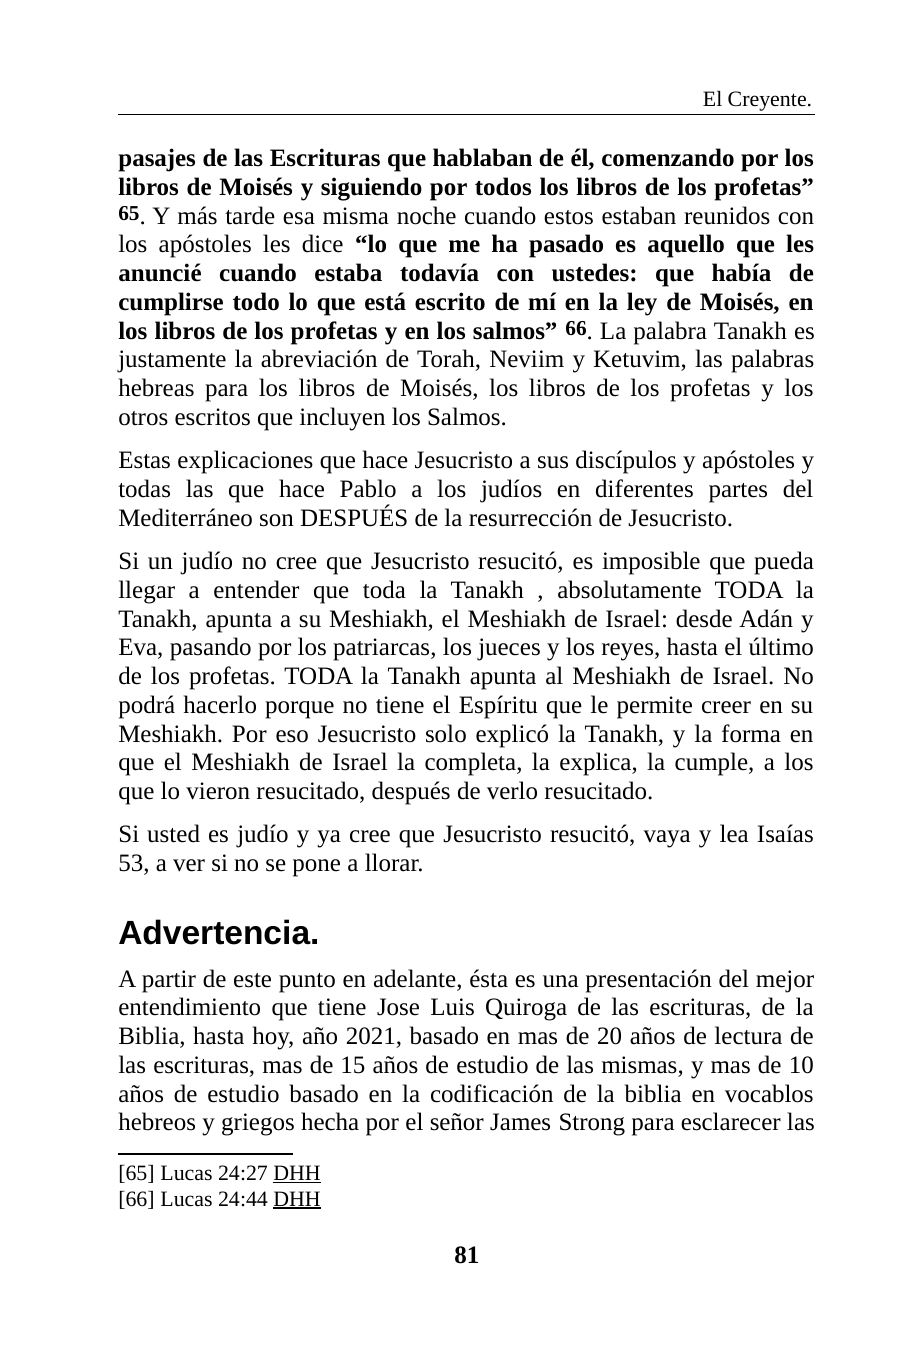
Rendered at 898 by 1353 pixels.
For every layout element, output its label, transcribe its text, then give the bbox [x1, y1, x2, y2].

text Si un judío no cree que Jesucristo resucitó, es imposible que pueda llegar a entender que toda la Tanakh , absolutamente TODA la Tanakh, apunta a su Meshiakh, el Meshiakh de Israel: desde Adán y Eva, pasando por los patriarcas, los jueces y los reyes, hasta el último de los profetas. TODA la Tanakh apunta al Meshiakh de Israel. No podrá hacerlo porque no tiene el Espíritu que le permite creer en su Meshiakh. Por eso Jesucristo solo explicó la Tanakh, y la forma en que el Meshiakh de Israel la completa, la explica, la cumple, a los que lo vieron resucitado, después de verlo resucitado. [118, 546, 815, 805]
subtitle Advertencia. [118, 912, 815, 951]
text Lucas 24:44 DHH [118, 1186, 815, 1211]
text A partir de este punto en adelante, ésta es una presentación del mejor entendimiento que tiene Jose Luis Quiroga de las escrituras, de la Biblia, hasta hoy, año 2021, basado en mas de 20 años de lectura de las escrituras, mas de 15 años de estudio de las mismas, y mas de 10 años de estudio basado en la codificación de la biblia en vocablos hebreos y griegos hecha por el señor James Strong para esclarecer las [118, 964, 815, 1136]
text pasajes de las Escrituras que hablaban de él, comenzando por los libros de Moisés y siguiendo por todos los libros de los profetas” . Y más tarde esa misma noche cuando estos estaban reunidos con los apóstoles les dice “lo que me ha pasado es aquello que les anuncié cuando estaba todavía con ustedes: que había de cumplirse todo lo que está escrito de mí en la ley de Moisés, en los libros de los profetas y en los salmos” . La palabra Tanakh es justamente la abreviación de Torah, Neviim y Ketuvim, las palabras hebreas para los libros de Moisés, los libros de los profetas y los otros escritos que incluyen los Salmos. [118, 143, 815, 431]
text Estas explicaciones que hace Jesucristo a sus discípulos y apóstoles y todas las que hace Pablo a los judíos en diferentes partes del Mediterráneo son DESPUÉS de la resurrección de Jesucristo. [118, 445, 815, 532]
text Si usted es judío y ya cree que Jesucristo resucitó, vaya y lea Isaías 53, a ver si no se pone a llorar. [118, 819, 815, 877]
text Lucas 24:27 DHH [118, 1160, 815, 1186]
